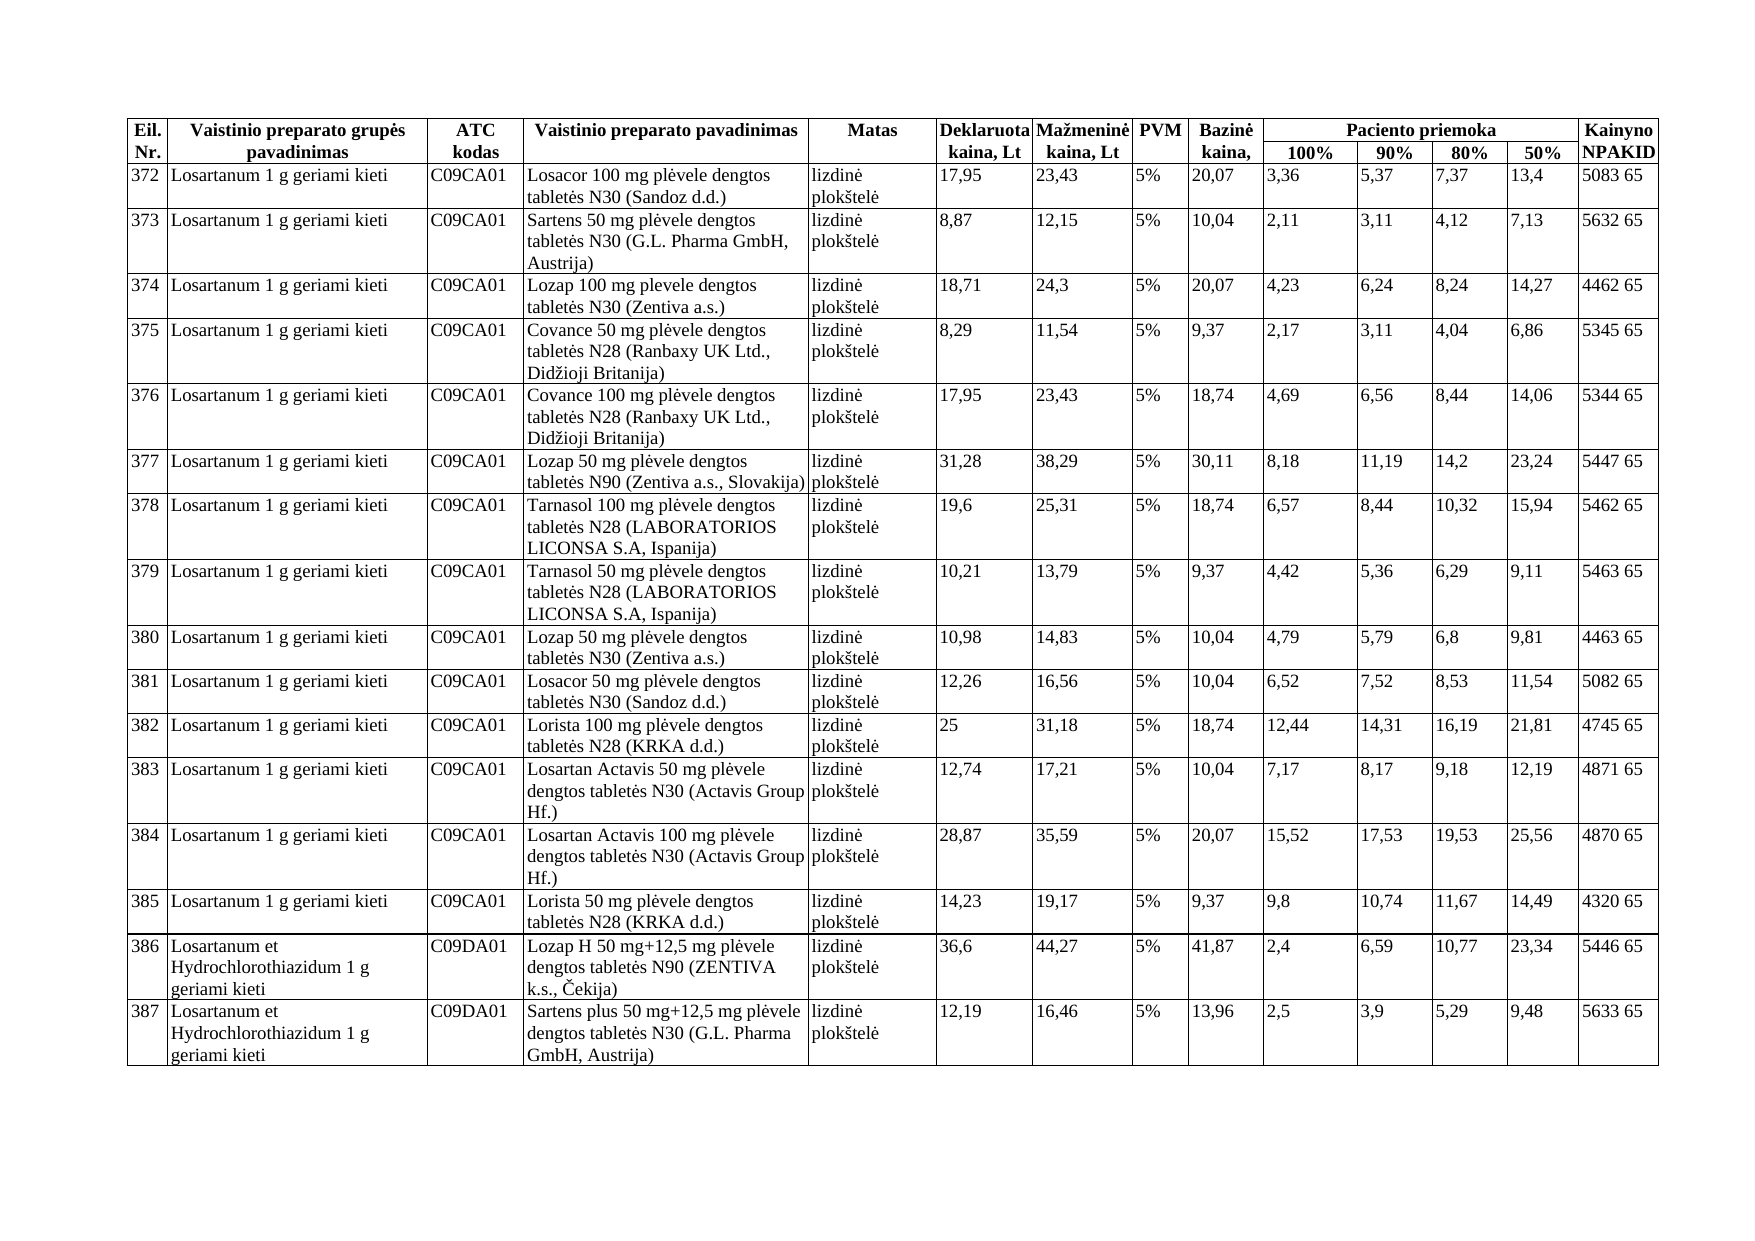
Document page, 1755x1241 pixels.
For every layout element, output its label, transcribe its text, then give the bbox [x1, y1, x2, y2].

table_cell 12,74 [937, 758, 1032, 823]
table_cell 3,36 [1264, 164, 1357, 207]
table_cell 6,59 [1358, 935, 1432, 999]
table_cell Sartens 50 mg plėvele dengtos tabletės N30 (G.L. Pharma GmbH, Austrija) [524, 209, 808, 273]
table_cell 12,15 [1033, 209, 1132, 273]
table_cell 5% [1133, 824, 1188, 888]
table_cell 5% [1133, 494, 1188, 559]
table_cell 12,19 [937, 1000, 1032, 1065]
table_cell 14,27 [1508, 274, 1578, 317]
table_cell Tarnasol 100 mg plėvele dengtos tabletės N28 (LABORATORIOS LICONSA S.A, Ispanija) [524, 494, 808, 559]
table_cell 9,37 [1189, 890, 1263, 933]
table_cell 17,95 [937, 164, 1032, 207]
table_cell 19,17 [1033, 890, 1132, 933]
table_cell 5% [1133, 319, 1188, 383]
table_cell C09CA01 [428, 714, 523, 757]
table_cell 41,87 [1189, 935, 1263, 999]
table_cell lizdinė plokštelė [809, 758, 936, 823]
table_cell 4320 65 [1579, 890, 1658, 933]
table_cell 10,04 [1189, 670, 1263, 713]
table_cell 2,5 [1264, 1000, 1357, 1065]
table_cell 18,74 [1189, 714, 1263, 757]
table_cell 10,74 [1358, 890, 1432, 933]
table_cell 23,43 [1033, 164, 1132, 207]
table_cell 9,81 [1508, 626, 1578, 669]
table_cell C09CA01 [428, 626, 523, 669]
table_cell 5% [1133, 560, 1188, 624]
table_cell 384 [128, 824, 167, 888]
table_cell 14,2 [1433, 450, 1507, 493]
table_cell 13,96 [1189, 1000, 1263, 1065]
table_cell lizdinė plokštelė [809, 209, 936, 273]
table_cell 11,67 [1433, 890, 1507, 933]
table_cell lizdinė plokštelė [809, 164, 936, 207]
table_cell 5% [1133, 164, 1188, 207]
table_cell 9,18 [1433, 758, 1507, 823]
table_cell C09CA01 [428, 209, 523, 273]
table_cell Lozap 50 mg plėvele dengtos tabletės N90 (Zentiva a.s., Slovakija) [524, 450, 808, 493]
table_cell 376 [128, 384, 167, 449]
table_cell 24,3 [1033, 274, 1132, 317]
table_cell 5082 65 [1579, 670, 1658, 713]
table_cell 16,19 [1433, 714, 1507, 757]
table_cell 31,18 [1033, 714, 1132, 757]
table_cell 5% [1133, 890, 1188, 933]
table_cell 5,36 [1358, 560, 1432, 624]
table_header PVM [1133, 119, 1188, 163]
table_header Kainyno NPAKID [1579, 119, 1658, 163]
table_cell 5447 65 [1579, 450, 1658, 493]
table_cell 12,44 [1264, 714, 1357, 757]
table_cell C09CA01 [428, 824, 523, 888]
table_cell 17,53 [1358, 824, 1432, 888]
table_cell 9,37 [1189, 319, 1263, 383]
table_cell 15,52 [1264, 824, 1357, 888]
table_cell Losacor 50 mg plėvele dengtos tabletės N30 (Sandoz d.d.) [524, 670, 808, 713]
table_cell 18,74 [1189, 384, 1263, 449]
table_cell Lorista 100 mg plėvele dengtos tabletės N28 (KRKA d.d.) [524, 714, 808, 757]
table_cell 28,87 [937, 824, 1032, 888]
table_cell lizdinė plokštelė [809, 935, 936, 999]
table_cell 14,06 [1508, 384, 1578, 449]
table_cell 80% [1433, 142, 1507, 163]
table_cell lizdinė plokštelė [809, 450, 936, 493]
table_cell 5083 65 [1579, 164, 1658, 207]
table_cell 372 [128, 164, 167, 207]
table_cell 5,79 [1358, 626, 1432, 669]
table_cell Covance 100 mg plėvele dengtos tabletės N28 (Ranbaxy UK Ltd., Didžioji Britanija) [524, 384, 808, 449]
table_cell 383 [128, 758, 167, 823]
table_cell lizdinė plokštelė [809, 494, 936, 559]
table_header ATC kodas [428, 119, 523, 163]
table_cell C09CA01 [428, 494, 523, 559]
table_cell 8,17 [1358, 758, 1432, 823]
table_cell lizdinė plokštelė [809, 890, 936, 933]
table_cell lizdinė plokštelė [809, 824, 936, 888]
table_cell 6,24 [1358, 274, 1432, 317]
table_header Deklaruota kaina, Lt [937, 119, 1032, 163]
table_cell lizdinė plokštelė [809, 626, 936, 669]
table_cell 2,4 [1264, 935, 1357, 999]
table_cell C09DA01 [428, 935, 523, 999]
table_cell 5344 65 [1579, 384, 1658, 449]
table_cell 4,04 [1433, 319, 1507, 383]
table_cell C09CA01 [428, 274, 523, 317]
table_cell 9,48 [1508, 1000, 1578, 1065]
table_cell 10,21 [937, 560, 1032, 624]
table_cell 5% [1133, 714, 1188, 757]
table_cell 379 [128, 560, 167, 624]
table_cell 14,49 [1508, 890, 1578, 933]
table_cell C09DA01 [428, 1000, 523, 1065]
table_cell 10,04 [1189, 626, 1263, 669]
table_cell Losartanum 1 g geriami kieti [168, 494, 427, 559]
table_cell 3,11 [1358, 319, 1432, 383]
table_cell Losartanum 1 g geriami kieti [168, 560, 427, 624]
table_cell 19,53 [1433, 824, 1507, 888]
table_cell lizdinė plokštelė [809, 1000, 936, 1065]
table_cell 380 [128, 626, 167, 669]
table_cell 14,83 [1033, 626, 1132, 669]
table_cell 8,29 [937, 319, 1032, 383]
table_cell lizdinė plokštelė [809, 319, 936, 383]
table_header Matas [809, 119, 936, 163]
table_cell 373 [128, 209, 167, 273]
table_cell 5% [1133, 670, 1188, 713]
table_cell 23,34 [1508, 935, 1578, 999]
table_cell 5463 65 [1579, 560, 1658, 624]
table_cell 385 [128, 890, 167, 933]
table_cell 378 [128, 494, 167, 559]
table_cell 6,56 [1358, 384, 1432, 449]
table_cell C09CA01 [428, 758, 523, 823]
table_cell 7,52 [1358, 670, 1432, 713]
table_cell 9,11 [1508, 560, 1578, 624]
table_cell Losartanum 1 g geriami kieti [168, 824, 427, 888]
table_cell 5345 65 [1579, 319, 1658, 383]
table_cell 387 [128, 1000, 167, 1065]
table_cell 16,56 [1033, 670, 1132, 713]
table_cell 20,07 [1189, 824, 1263, 888]
table_cell lizdinė plokštelė [809, 384, 936, 449]
table_cell Losartanum et Hydrochlorothiazidum 1 g geriami kieti [168, 935, 427, 999]
table_header Paciento priemoka [1264, 119, 1578, 141]
table_cell 5% [1133, 274, 1188, 317]
table_cell 20,07 [1189, 274, 1263, 317]
table_cell Losartanum 1 g geriami kieti [168, 209, 427, 273]
table_cell lizdinė plokštelė [809, 274, 936, 317]
table_cell 5% [1133, 384, 1188, 449]
table_cell 377 [128, 450, 167, 493]
table_cell 5,29 [1433, 1000, 1507, 1065]
table_cell 10,98 [937, 626, 1032, 669]
table_header Mažmeninė kaina, Lt [1033, 119, 1132, 163]
table_cell Covance 50 mg plėvele dengtos tabletės N28 (Ranbaxy UK Ltd., Didžioji Britanija) [524, 319, 808, 383]
table_cell Lorista 50 mg plėvele dengtos tabletės N28 (KRKA d.d.) [524, 890, 808, 933]
table_cell 12,19 [1508, 758, 1578, 823]
table_cell 386 [128, 935, 167, 999]
table_cell C09CA01 [428, 560, 523, 624]
table_cell 10,04 [1189, 758, 1263, 823]
table_cell C09CA01 [428, 670, 523, 713]
table_cell 4,12 [1433, 209, 1507, 273]
table_cell 4,79 [1264, 626, 1357, 669]
table_cell Lozap H 50 mg+12,5 mg plėvele dengtos tabletės N90 (ZENTIVA k.s., Čekija) [524, 935, 808, 999]
table_cell 13,4 [1508, 164, 1578, 207]
table_cell 7,37 [1433, 164, 1507, 207]
table_cell Sartens plus 50 mg+12,5 mg plėvele dengtos tabletės N30 (G.L. Pharma GmbH, Austrija) [524, 1000, 808, 1065]
table_cell 5633 65 [1579, 1000, 1658, 1065]
table_cell 30,11 [1189, 450, 1263, 493]
table_cell Losartanum 1 g geriami kieti [168, 274, 427, 317]
table_cell 11,54 [1508, 670, 1578, 713]
table_cell 6,52 [1264, 670, 1357, 713]
table_cell 5632 65 [1579, 209, 1658, 273]
table_cell 7,13 [1508, 209, 1578, 273]
table_cell 31,28 [937, 450, 1032, 493]
table_cell Lozap 100 mg plevele dengtos tabletės N30 (Zentiva a.s.) [524, 274, 808, 317]
table_cell 19,6 [937, 494, 1032, 559]
table_cell 6,86 [1508, 319, 1578, 383]
table_cell Losartanum 1 g geriami kieti [168, 450, 427, 493]
table_cell Lozap 50 mg plėvele dengtos tabletės N30 (Zentiva a.s.) [524, 626, 808, 669]
table_cell 35,59 [1033, 824, 1132, 888]
table_header Bazinė kaina, Lt [1189, 119, 1263, 163]
table_cell 44,27 [1033, 935, 1132, 999]
table_cell 23,43 [1033, 384, 1132, 449]
table_cell 9,8 [1264, 890, 1357, 933]
table_cell 5,37 [1358, 164, 1432, 207]
table_cell 36,6 [937, 935, 1032, 999]
table_cell 5462 65 [1579, 494, 1658, 559]
table_cell 4463 65 [1579, 626, 1658, 669]
table_cell C09CA01 [428, 319, 523, 383]
table_cell 381 [128, 670, 167, 713]
table_cell 382 [128, 714, 167, 757]
table_cell 25,56 [1508, 824, 1578, 888]
table_cell 8,53 [1433, 670, 1507, 713]
table_header Eil. Nr. [128, 119, 167, 163]
table_cell 4870 65 [1579, 824, 1658, 888]
table_cell 11,54 [1033, 319, 1132, 383]
table_cell 6,57 [1264, 494, 1357, 559]
table_cell 14,31 [1358, 714, 1432, 757]
table_cell 25 [937, 714, 1032, 757]
table_cell 374 [128, 274, 167, 317]
table_cell 10,32 [1433, 494, 1507, 559]
table_cell 18,71 [937, 274, 1032, 317]
table_cell 6,29 [1433, 560, 1507, 624]
table_cell 50% [1508, 142, 1578, 163]
table_cell C09CA01 [428, 384, 523, 449]
table_cell 3,9 [1358, 1000, 1432, 1065]
table_cell 5446 65 [1579, 935, 1658, 999]
table_cell 8,87 [937, 209, 1032, 273]
table_cell 8,24 [1433, 274, 1507, 317]
table_cell 90% [1358, 142, 1432, 163]
table_cell 16,46 [1033, 1000, 1132, 1065]
table_cell 4745 65 [1579, 714, 1658, 757]
table_cell 14,23 [937, 890, 1032, 933]
table_cell Losartan Actavis 100 mg plėvele dengtos tabletės N30 (Actavis Group Hf.) [524, 824, 808, 888]
table_cell Losartanum 1 g geriami kieti [168, 714, 427, 757]
table_cell Losartanum 1 g geriami kieti [168, 164, 427, 207]
table_cell 10,04 [1189, 209, 1263, 273]
table_cell 4,42 [1264, 560, 1357, 624]
table_cell 11,19 [1358, 450, 1432, 493]
table_cell Losartan Actavis 50 mg plėvele dengtos tabletės N30 (Actavis Group Hf.) [524, 758, 808, 823]
table_cell 100% [1264, 142, 1357, 163]
table_cell 6,8 [1433, 626, 1507, 669]
table_cell Losacor 100 mg plėvele dengtos tabletės N30 (Sandoz d.d.) [524, 164, 808, 207]
table_header Vaistinio preparato grupės pavadinimas [168, 119, 427, 163]
table_cell Tarnasol 50 mg plėvele dengtos tabletės N28 (LABORATORIOS LICONSA S.A, Ispanija) [524, 560, 808, 624]
table_cell Losartanum 1 g geriami kieti [168, 626, 427, 669]
table_cell 5% [1133, 758, 1188, 823]
table_cell 4871 65 [1579, 758, 1658, 823]
table_cell 15,94 [1508, 494, 1578, 559]
table_cell Losartanum et Hydrochlorothiazidum 1 g geriami kieti [168, 1000, 427, 1065]
table_cell Losartanum 1 g geriami kieti [168, 384, 427, 449]
table_cell 17,21 [1033, 758, 1132, 823]
table_cell 5% [1133, 209, 1188, 273]
table_header Vaistinio preparato pavadinimas [524, 119, 808, 163]
table_cell 4,23 [1264, 274, 1357, 317]
table_cell 18,74 [1189, 494, 1263, 559]
table_cell 23,24 [1508, 450, 1578, 493]
table_cell 38,29 [1033, 450, 1132, 493]
table_cell 21,81 [1508, 714, 1578, 757]
table_cell 13,79 [1033, 560, 1132, 624]
table_cell 17,95 [937, 384, 1032, 449]
table_cell C09CA01 [428, 164, 523, 207]
table_cell 2,11 [1264, 209, 1357, 273]
table_cell 5% [1133, 1000, 1188, 1065]
table_cell 2,17 [1264, 319, 1357, 383]
table_cell Losartanum 1 g geriami kieti [168, 758, 427, 823]
table_cell Losartanum 1 g geriami kieti [168, 319, 427, 383]
table_cell 20,07 [1189, 164, 1263, 207]
table_cell 5% [1133, 450, 1188, 493]
table_cell Losartanum 1 g geriami kieti [168, 670, 427, 713]
table_cell lizdinė plokštelė [809, 560, 936, 624]
table_cell 7,17 [1264, 758, 1357, 823]
table_cell 375 [128, 319, 167, 383]
table_cell 4,69 [1264, 384, 1357, 449]
table_cell 8,44 [1358, 494, 1432, 559]
table_cell 8,44 [1433, 384, 1507, 449]
table_cell lizdinė plokštelė [809, 714, 936, 757]
table_cell lizdinė plokštelė [809, 670, 936, 713]
table_cell 8,18 [1264, 450, 1357, 493]
table_cell Losartanum 1 g geriami kieti [168, 890, 427, 933]
table_cell 5% [1133, 935, 1188, 999]
table_cell 4462 65 [1579, 274, 1658, 317]
table_cell 9,37 [1189, 560, 1263, 624]
table_cell 3,11 [1358, 209, 1432, 273]
table_cell C09CA01 [428, 450, 523, 493]
table_cell 10,77 [1433, 935, 1507, 999]
table_cell 25,31 [1033, 494, 1132, 559]
table_cell 12,26 [937, 670, 1032, 713]
table_cell 5% [1133, 626, 1188, 669]
table_cell C09CA01 [428, 890, 523, 933]
